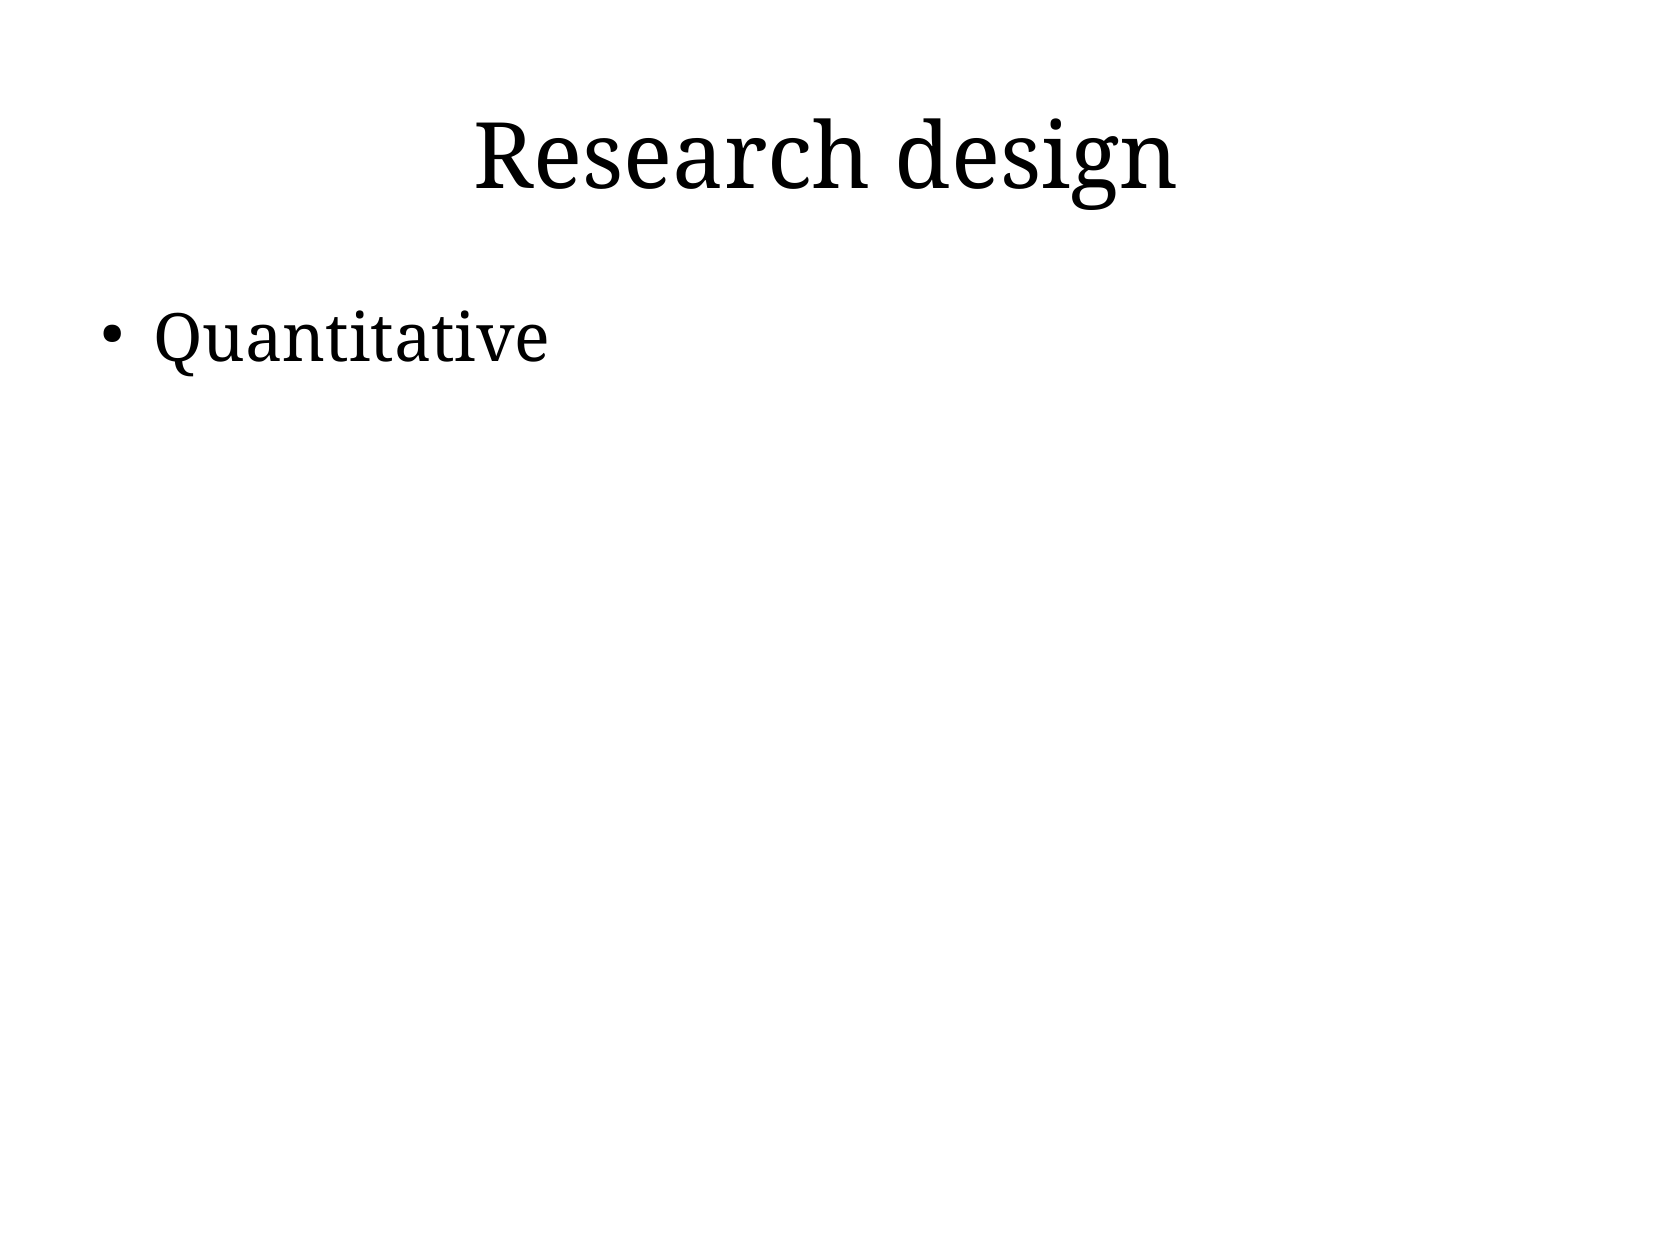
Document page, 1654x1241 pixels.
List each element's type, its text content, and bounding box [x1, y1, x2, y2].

title Research design [82, 49, 1571, 257]
list Quantitative [82, 290, 1571, 1010]
